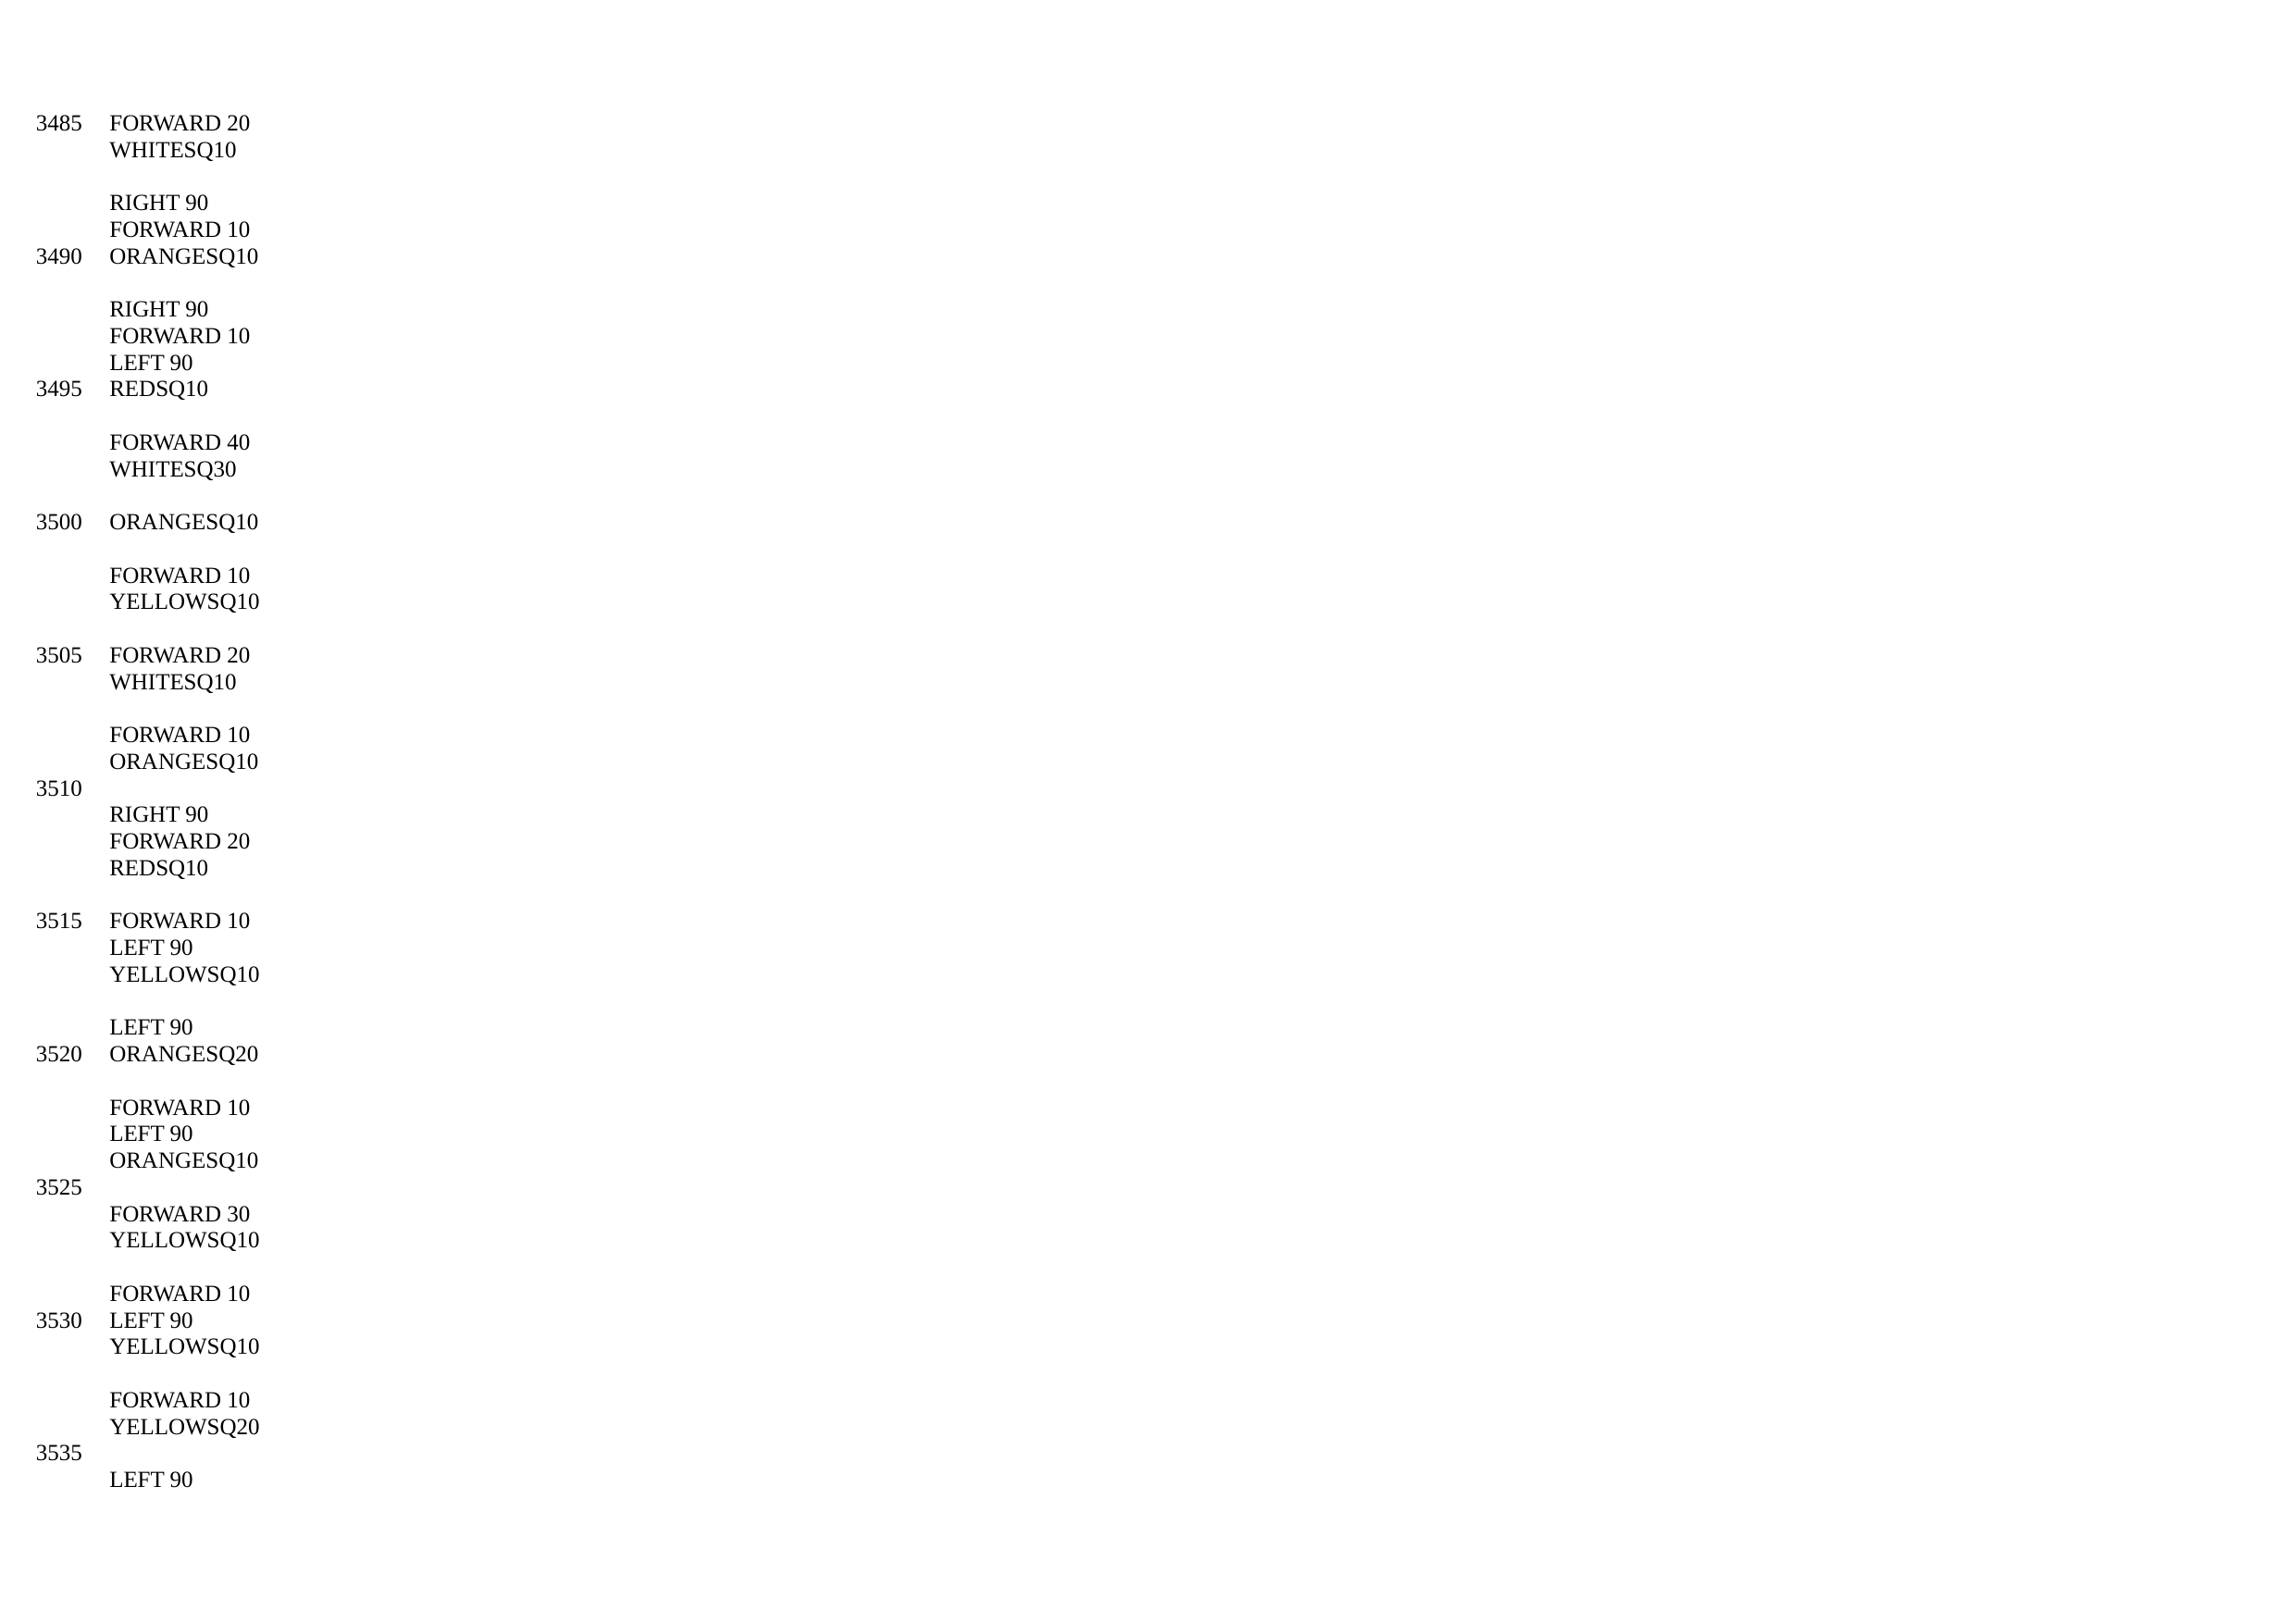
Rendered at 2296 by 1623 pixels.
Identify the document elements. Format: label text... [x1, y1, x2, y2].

text RIGHT 90 [109, 189, 2186, 216]
text FORWARD 20 [109, 827, 2186, 854]
text RIGHT 90 [109, 295, 2186, 322]
text REDSQ10 [109, 854, 2186, 881]
text ORANGESQ10 [109, 242, 2186, 269]
text FORWARD 20 [109, 109, 2186, 136]
text FORWARD 10 [109, 1386, 2186, 1413]
text YELLOWSQ10 [109, 960, 2186, 987]
text FORWARD 30 [109, 1200, 2186, 1227]
text YELLOWSQ20 [109, 1413, 2186, 1440]
text WHITESQ10 [109, 668, 2186, 695]
text LEFT 90 [109, 1121, 2186, 1146]
text LEFT 90 [109, 1014, 2186, 1040]
text FORWARD 10 [109, 908, 2186, 934]
text LEFT 90 [109, 1307, 2186, 1333]
text LEFT 90 [109, 1466, 2186, 1493]
text FORWARD 10 [109, 322, 2186, 349]
text YELLOWSQ10 [109, 1333, 2186, 1359]
text ORANGESQ20 [109, 1040, 2186, 1067]
text FORWARD 10 [109, 562, 2186, 588]
text LEFT 90 [109, 349, 2186, 376]
text WHITESQ30 [109, 455, 2186, 482]
text WHITESQ10 [109, 136, 2186, 163]
text ORANGESQ10 [109, 748, 2186, 774]
text YELLOWSQ10 [109, 1227, 2186, 1253]
text YELLOWSQ10 [109, 588, 2186, 614]
text FORWARD 20 [109, 641, 2186, 668]
text FORWARD 10 [109, 216, 2186, 242]
text LEFT 90 [109, 934, 2186, 960]
text RIGHT 90 [109, 801, 2186, 827]
text FORWARD 10 [109, 1094, 2186, 1121]
text ORANGESQ10 [109, 508, 2186, 535]
text FORWARD 10 [109, 721, 2186, 748]
text ORANGESQ10 [109, 1146, 2186, 1173]
text REDSQ10 [109, 376, 2186, 402]
text FORWARD 10 [109, 1280, 2186, 1307]
text FORWARD 40 [109, 428, 2186, 455]
